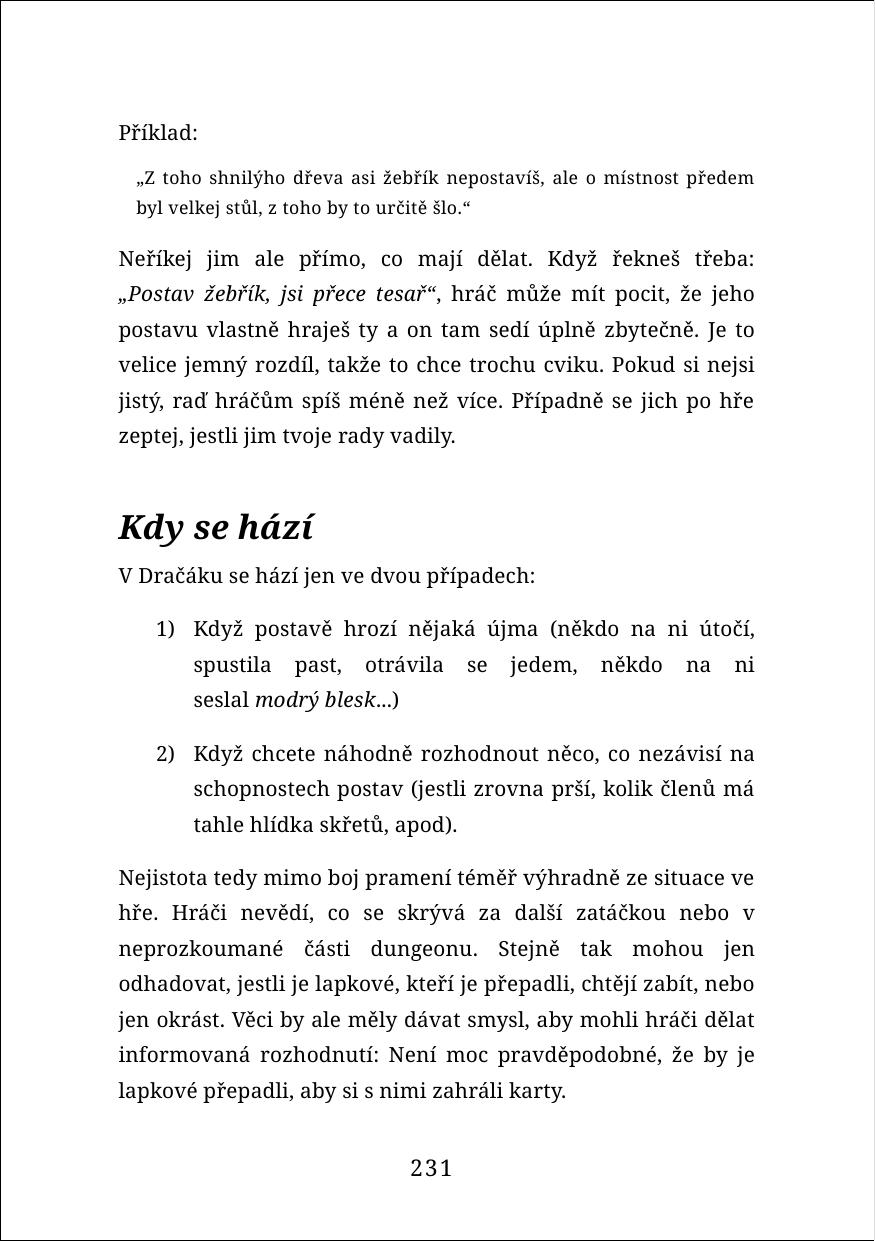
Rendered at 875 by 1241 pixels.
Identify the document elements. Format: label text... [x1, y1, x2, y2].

subtitle Kdy se hází [118, 504, 756, 549]
list Když chcete náhodně rozhodnout něco, co nezávisí na schopnostech postav (jestli zrovna prší, kolik členů má tahle hlídka skřetů, apod). [156, 739, 756, 838]
text Neříkej jim ale přímo, co mají dělat. Když řekneš třeba: „Postav žebřík, jsi přece tesař“, hráč může mít pocit, že jeho postavu vlastně hraješ ty a on tam sedí úplně zbytečně. Je to velice jemný rozdíl, takže to chce trochu cviku. Pokud si nejsi jistý, raď hráčům spíš méně než více. Případně se jich po hře zeptej, jestli jim tvoje rady vadily. [118, 244, 756, 450]
text V Dračáku se hází jen ve dvou případech: [118, 561, 756, 590]
text Příklad: [118, 118, 756, 147]
text Nejistota tedy mimo boj pramení téměř výhradně ze situace ve hře. Hráči nevědí, co se skrývá za další zatáčkou nebo v neprozkoumané části dungeonu. Stejně tak mohou jen odhadovat, jestli je lapkové, kteří je přepadli, chtějí zabít, nebo jen okrást. Věci by ale měly dávat smysl, aby mohli hráči dělat informovaná rozhodnutí: Není moc pravděpodobné, že by je lapkové přepadli, aby si s nimi zahráli karty. [118, 863, 756, 1104]
list Když postavě hrozí nějaká újma (někdo na ni útočí, spustila past, otrávila se jedem, někdo na ni seslal modrý blesk...) [156, 614, 756, 714]
text „Z toho shnilýho dřeva asi žebřík nepostavíš, ale o místnost předem byl velkej stůl, z toho by to určitě šlo.“ [136, 166, 756, 220]
